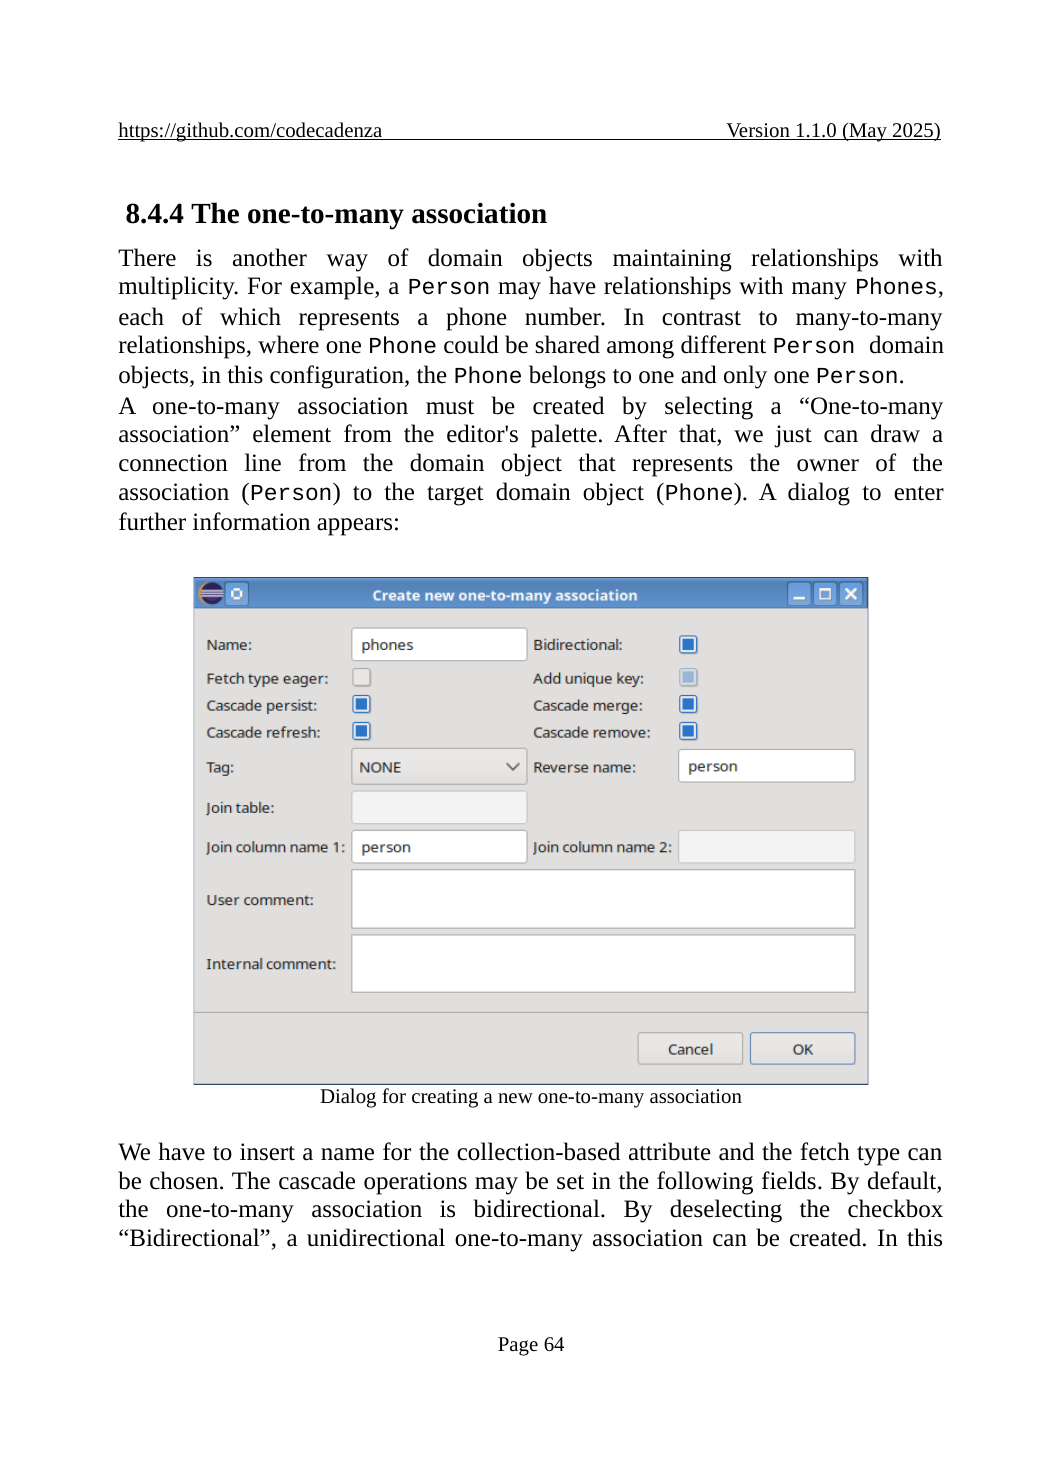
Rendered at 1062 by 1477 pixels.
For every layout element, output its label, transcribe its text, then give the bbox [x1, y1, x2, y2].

picture [193, 577, 869, 1085]
text Dialog for creating a new one-to-many association [193, 1085, 868, 1108]
subtitle The one-to-many association [118, 197, 944, 230]
text A one-to-many association must be created by selecting a “One-to-many association” element from the editor's palette. After that, we just can draw a connection line from the domain object that represents the owner of the association (Person) to the target domain object (Phone). A dialog to enter further information appears: [118, 391, 944, 536]
text There is another way of domain objects maintaining relationships with multiplicity. For example, a Person may have relationships with many Phones, each of which represents a phone number. In contrast to many-to-many relationships, where one Phone could be shared among different Person domain objects, in this configuration, the Phone belongs to one and only one Person. [118, 243, 944, 391]
text We have to insert a name for the collection-based attribute and the fetch type can be chosen. The cascade operations may be set in the following fields. By default, the one-to-many association is bidirectional. By deselecting the checkbox “Bidirectional”, a unidirectional one-to-many association can be created. In this [118, 1137, 944, 1252]
